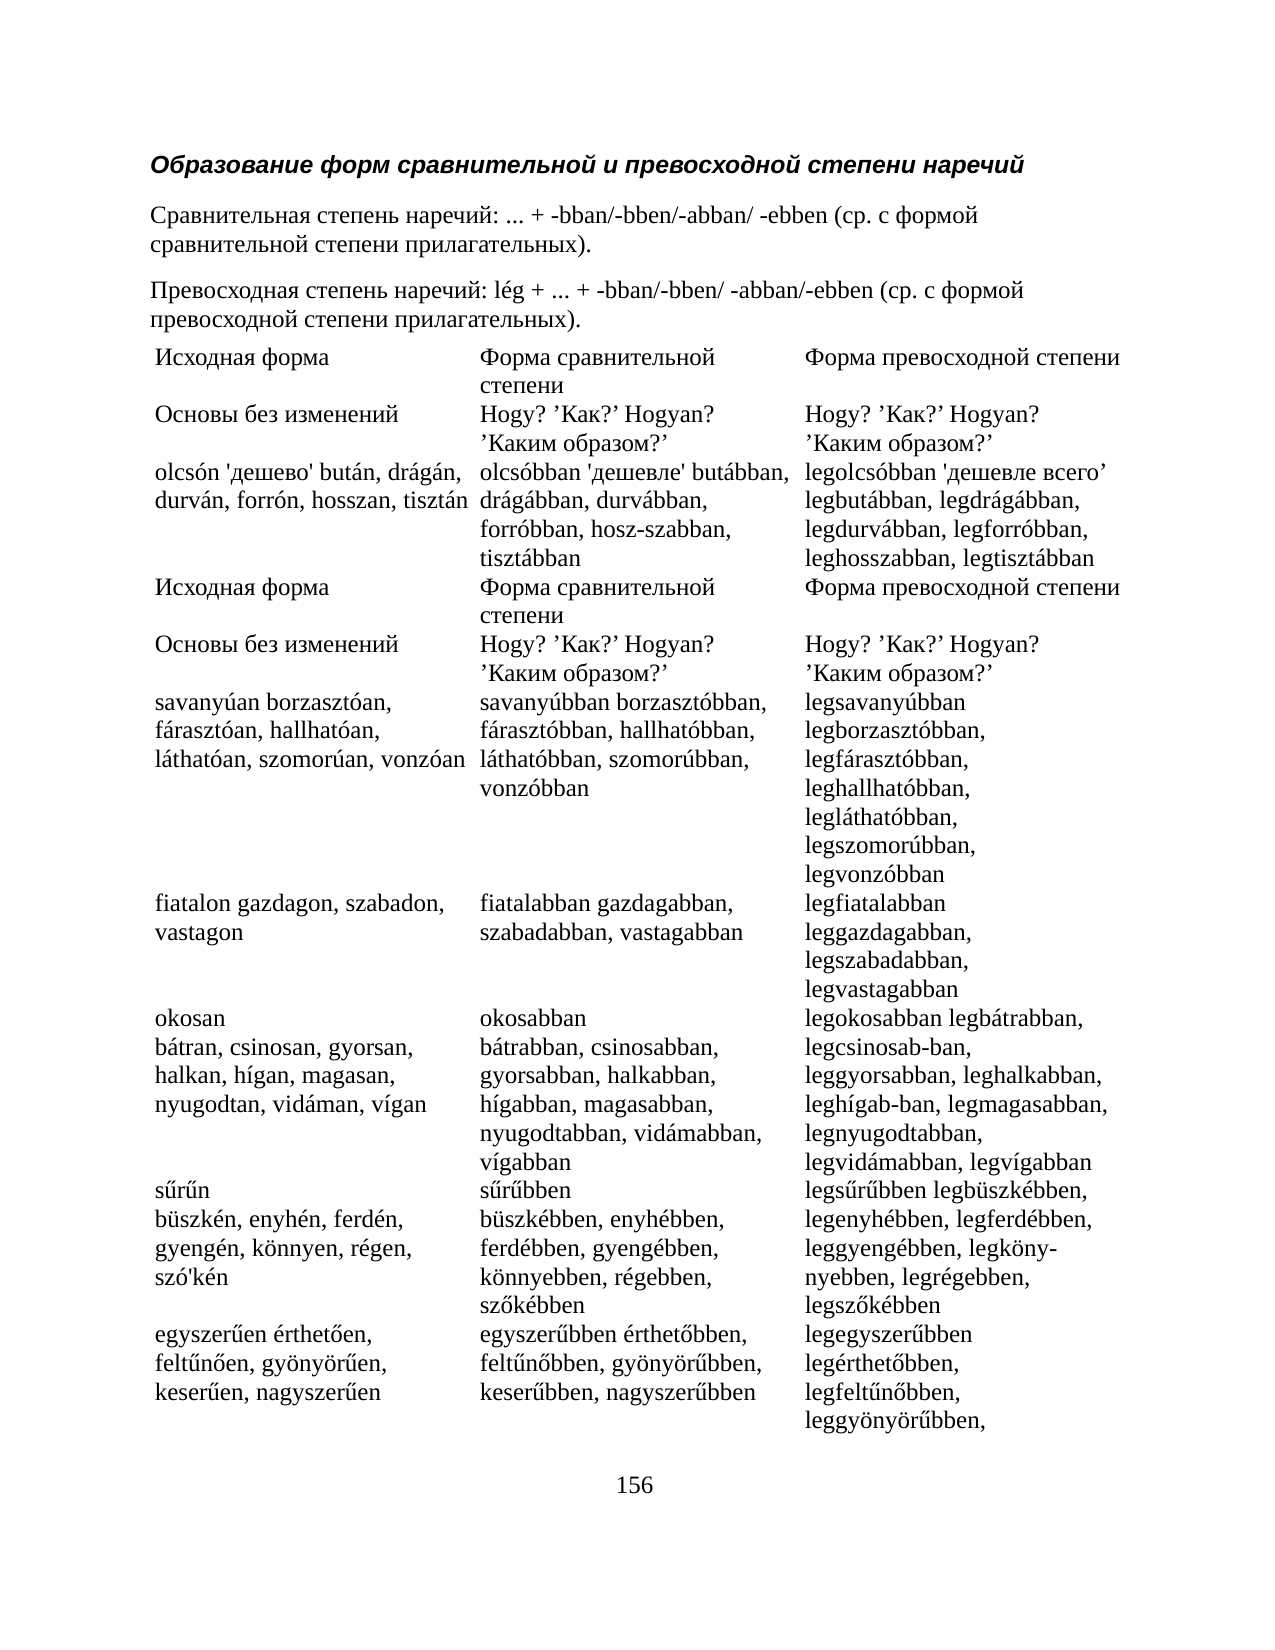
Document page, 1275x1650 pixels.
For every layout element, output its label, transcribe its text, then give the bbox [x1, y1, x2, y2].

table_header Исходная форма [150, 572, 475, 629]
table_cell savanyúan borzasztóan, fárasztóan, hallhatóan, láthatóan, szomorúan, vonzóan [150, 687, 475, 888]
table_header Исходная форма [150, 342, 475, 399]
text Сравнительная степень наречий: ... + -bban/-bben/-abban/ -ebben (ср. с формой сравнительной степени прилагательных). [150, 200, 1125, 257]
table_cell legokosabban legbátrabban, legcsinosab-ban, leggyorsabban, leghalkabban, leghígab-ban, legmagasabban, legnyugodtabban, legvidámabban, legvígabban [800, 1003, 1125, 1176]
table_header Форма превосходной степени [800, 572, 1125, 629]
table_cell fiatalabban gazdagabban, szabadabban, vastagabban [475, 888, 800, 1003]
table_cell olcsóbban 'дешевле' butábban, drágábban, durvábban, forróbban, hosz-szabban, tisztábban [475, 457, 800, 572]
table_header Форма сравнительной степени [475, 342, 800, 399]
table_header Форма превосходной степени [800, 342, 1125, 399]
table_cell Hogy? ’Как?’ Hogyan? ’Каким образом?’ [475, 399, 800, 457]
table_cell egyszerűen érthetően, feltűnően, gyönyörűen, keserűen, nagyszerűen [150, 1319, 475, 1434]
table_cell Hogy? ’Как?’ Hogyan? ’Каким образом?’ [800, 399, 1125, 457]
table_cell Основы без изменений [150, 629, 475, 687]
table_cell fiatalon gazdagon, szabadon, vastagon [150, 888, 475, 1003]
table_cell legegyszerűbben legérthetőbben, legfeltűnőbben, leggyönyörűbben, [800, 1319, 1125, 1434]
table_cell savanyúbban borzasztóbban, fárasztóbban, hallhatóbban, láthatóbban, szomorúbban, vonzóbban [475, 687, 800, 888]
table_cell legsavanyúbban legborzasztóbban, legfárasztóbban, leghallhatóbban, legláthatóbban, legszomorúbban, legvonzóbban [800, 687, 1125, 888]
table_header Форма сравнительной степени [475, 572, 800, 629]
table_cell legsűrűbben legbüszkébben, legenyhébben, legferdébben, leggyengébben, legköny-nyebben, legrégebben, legszőkébben [800, 1176, 1125, 1319]
table_cell egyszerűbben érthetőbben, feltűnőbben, gyönyörűbben, keserűbben, nagyszerűbben [475, 1319, 800, 1434]
table_cell Hogy? ’Как?’ Hogyan? ’Каким образом?’ [475, 629, 800, 687]
subtitle Образование форм сравнительной и превосходной степени наречий [150, 150, 1125, 178]
table_cell Hogy? ’Как?’ Hogyan? ’Каким образом?’ [800, 629, 1125, 687]
table_cell olcsón 'дешево' bután, drágán, durván, forrón, hosszan, tisztán [150, 457, 475, 572]
table_cell legolcsóbban 'дешевле всего’ legbutábban, legdrágábban, legdurvábban, legforróbban, leghosszabban, legtisztábban [800, 457, 1125, 572]
table_cell okosan bátran, csinosan, gyorsan, halkan, hígan, magasan, nyugodtan, vidáman, vígan [150, 1003, 475, 1176]
table_cell legfiatalabban leggazdagabban, legszabadabban, legvastagabban [800, 888, 1125, 1003]
table_cell sűrűbben büszkébben, enyhébben, ferdébben, gyengébben, könnyebben, régebben, szőkébben [475, 1176, 800, 1319]
text Превосходная степень наречий: lég + ... + -bban/-bben/ -abban/-ebben (ср. с формой превосходной степени прилагательных). [150, 275, 1125, 333]
table_cell okosabban bátrabban, csinosabban, gyorsabban, halkabban, hígabban, magasabban, nyugodtabban, vidámabban, vígabban [475, 1003, 800, 1176]
table_cell Основы без изменений [150, 399, 475, 457]
table_cell sűrűn büszkén, enyhén, ferdén, gyengén, könnyen, régen, szó'kén [150, 1176, 475, 1319]
